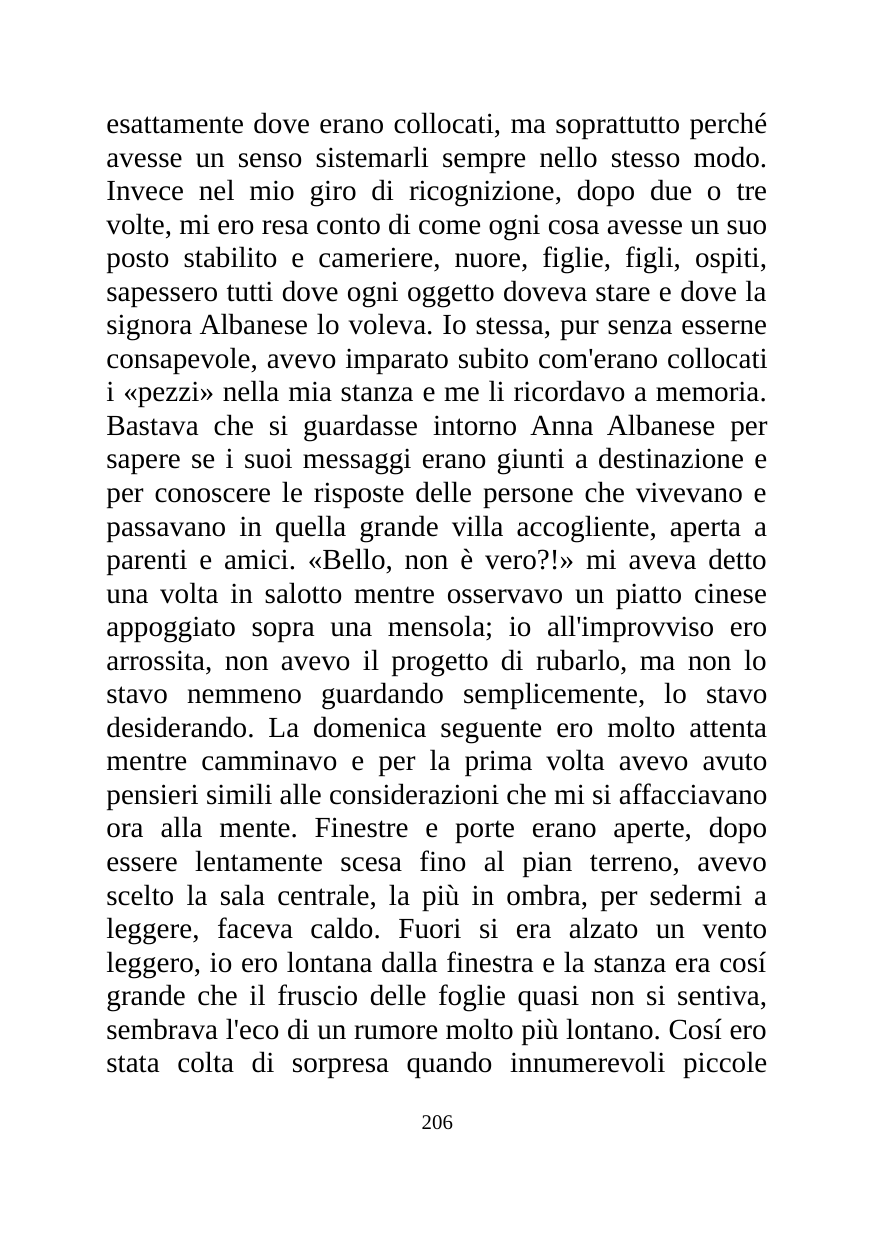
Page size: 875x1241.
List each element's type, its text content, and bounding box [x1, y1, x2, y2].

text esattamente dove erano collocati, ma soprattutto perché avesse un senso sistemarli sempre nello stesso modo. Invece nel mio giro di ricognizione, dopo due o tre volte, mi ero resa conto di come ogni cosa avesse un suo posto stabilito e cameriere, nuore, figlie, figli, ospiti, sapessero tutti dove ogni oggetto doveva stare e dove la signora Albanese lo voleva. Io stessa, pur senza esserne consapevole, avevo imparato subito com'erano collocati i «pezzi» nella mia stanza e me li ricordavo a memoria. Bastava che si guardasse intorno Anna Albanese per sapere se i suoi messaggi erano giunti a destinazione e per conoscere le risposte delle persone che vivevano e passavano in quella grande villa accogliente, aperta a parenti e amici. «Bello, non è vero?!» mi aveva detto una volta in salotto mentre osservavo un piatto cinese appoggiato sopra una mensola; io all'improvviso ero arrossita, non avevo il progetto di rubarlo, ma non lo stavo nemmeno guardando semplicemente, lo stavo desiderando. La domenica seguente ero molto attenta mentre camminavo e per la prima volta avevo avuto pensieri simili alle considerazioni che mi si affacciavano ora alla mente. Finestre e porte erano aperte, dopo essere lentamente scesa fino al pian terreno, avevo scelto la sala centrale, la più in ombra, per sedermi a leggere, faceva caldo. Fuori si era alzato un vento leggero, io ero lontana dalla finestra e la stanza era cosí grande che il fruscio delle foglie quasi non si sentiva, sembrava l'eco di un rumore molto più lontano. Cosí ero stata colta di sorpresa quando innumerevoli piccole [106, 106, 768, 1079]
